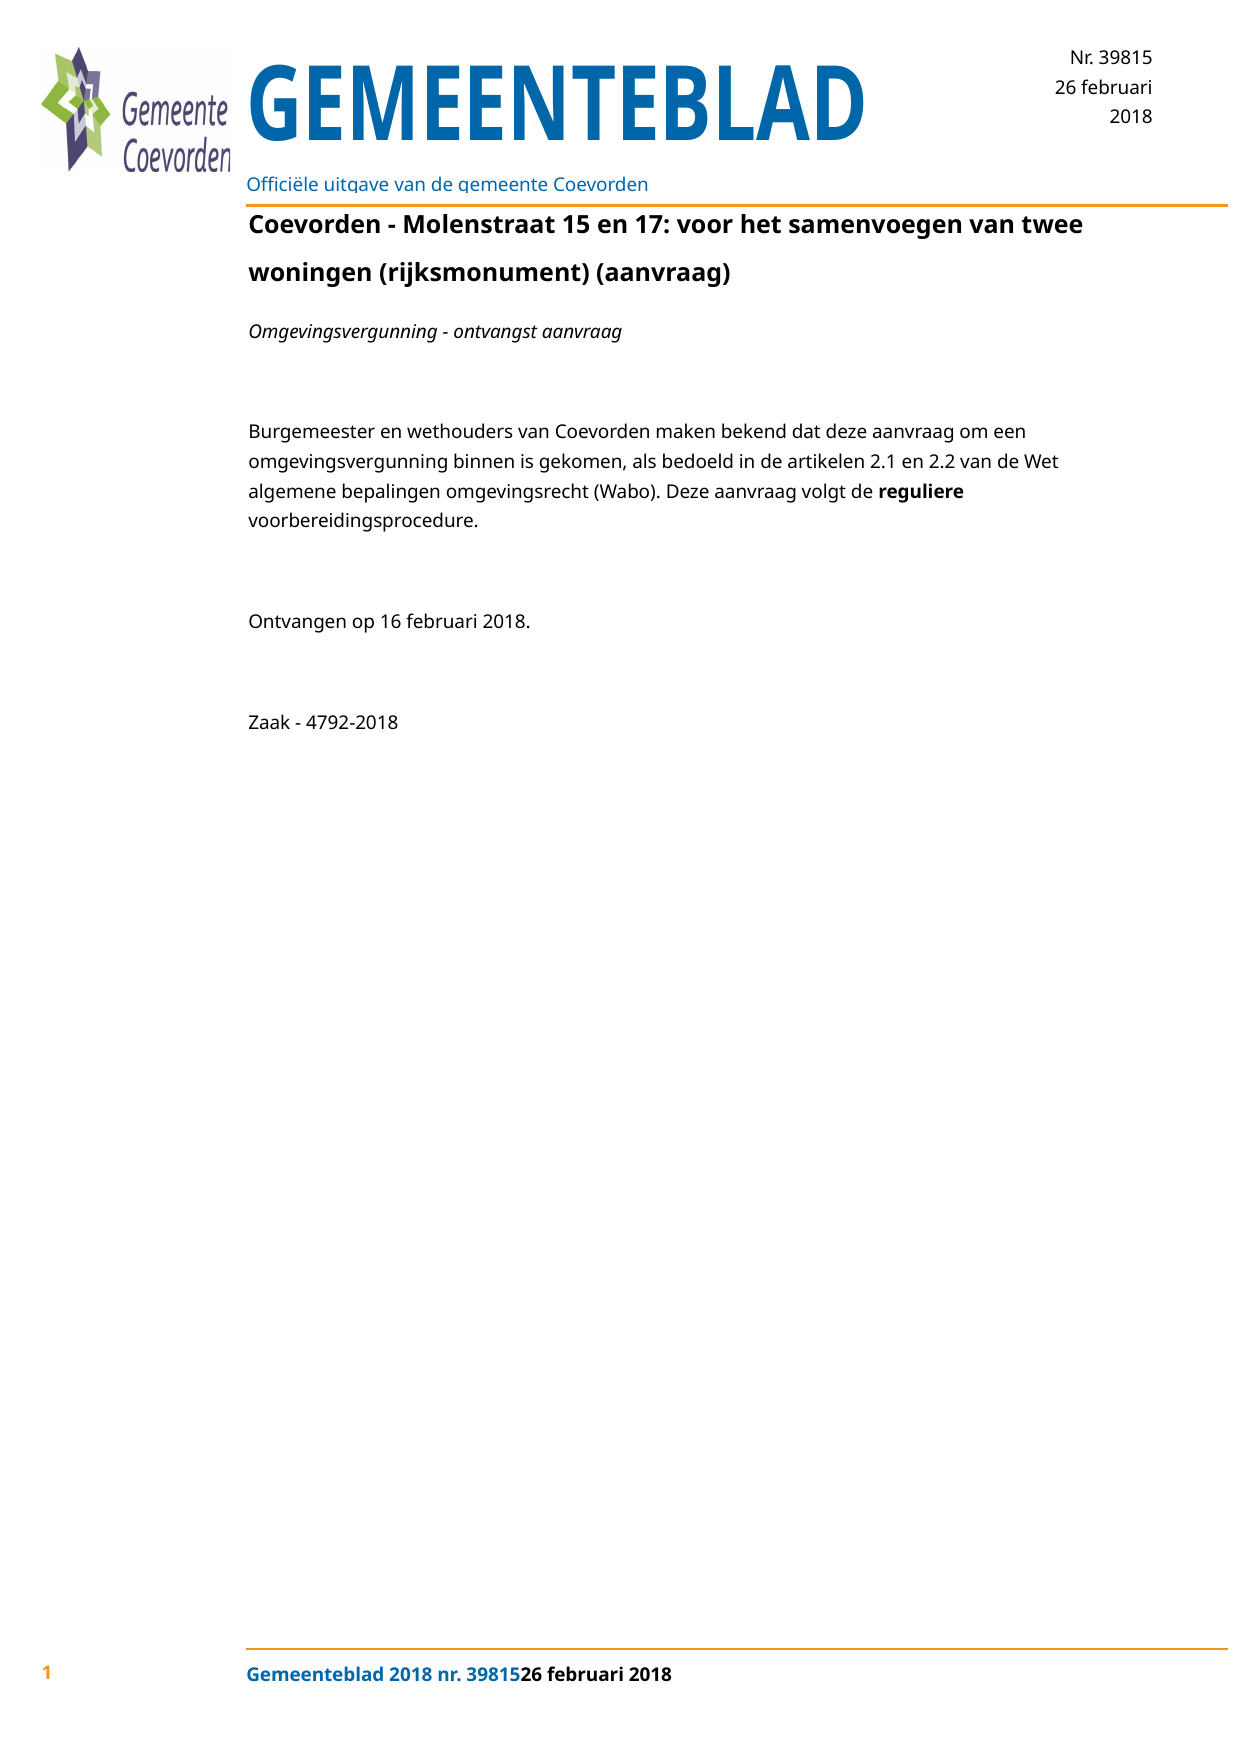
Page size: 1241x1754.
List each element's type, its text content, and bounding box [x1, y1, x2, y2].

text Omgevingsvergunning - ontvangst aanvraag [248, 318, 1152, 344]
picture [41, 47, 231, 172]
text Zaak - 4792-2018 [248, 709, 1152, 735]
text Burgemeester en wethouders van Coevorden maken bekend dat deze aanvraag om een omgevingsvergunning binnen is gekomen, als bedoeld in de artikelen 2.1 en 2.2 van de Wet algemene bepalingen omgevingsrecht (Wabo). Deze aanvraag volgt de reguliere voorbereidingsprocedure. [248, 419, 1152, 533]
text Ontvangen op 16 februari 2018. [248, 608, 1152, 634]
text Coevorden - Molenstraat 15 en 17: voor het samenvoegen van twee woningen (rijksmonument) (aanvraag) [248, 207, 1152, 288]
